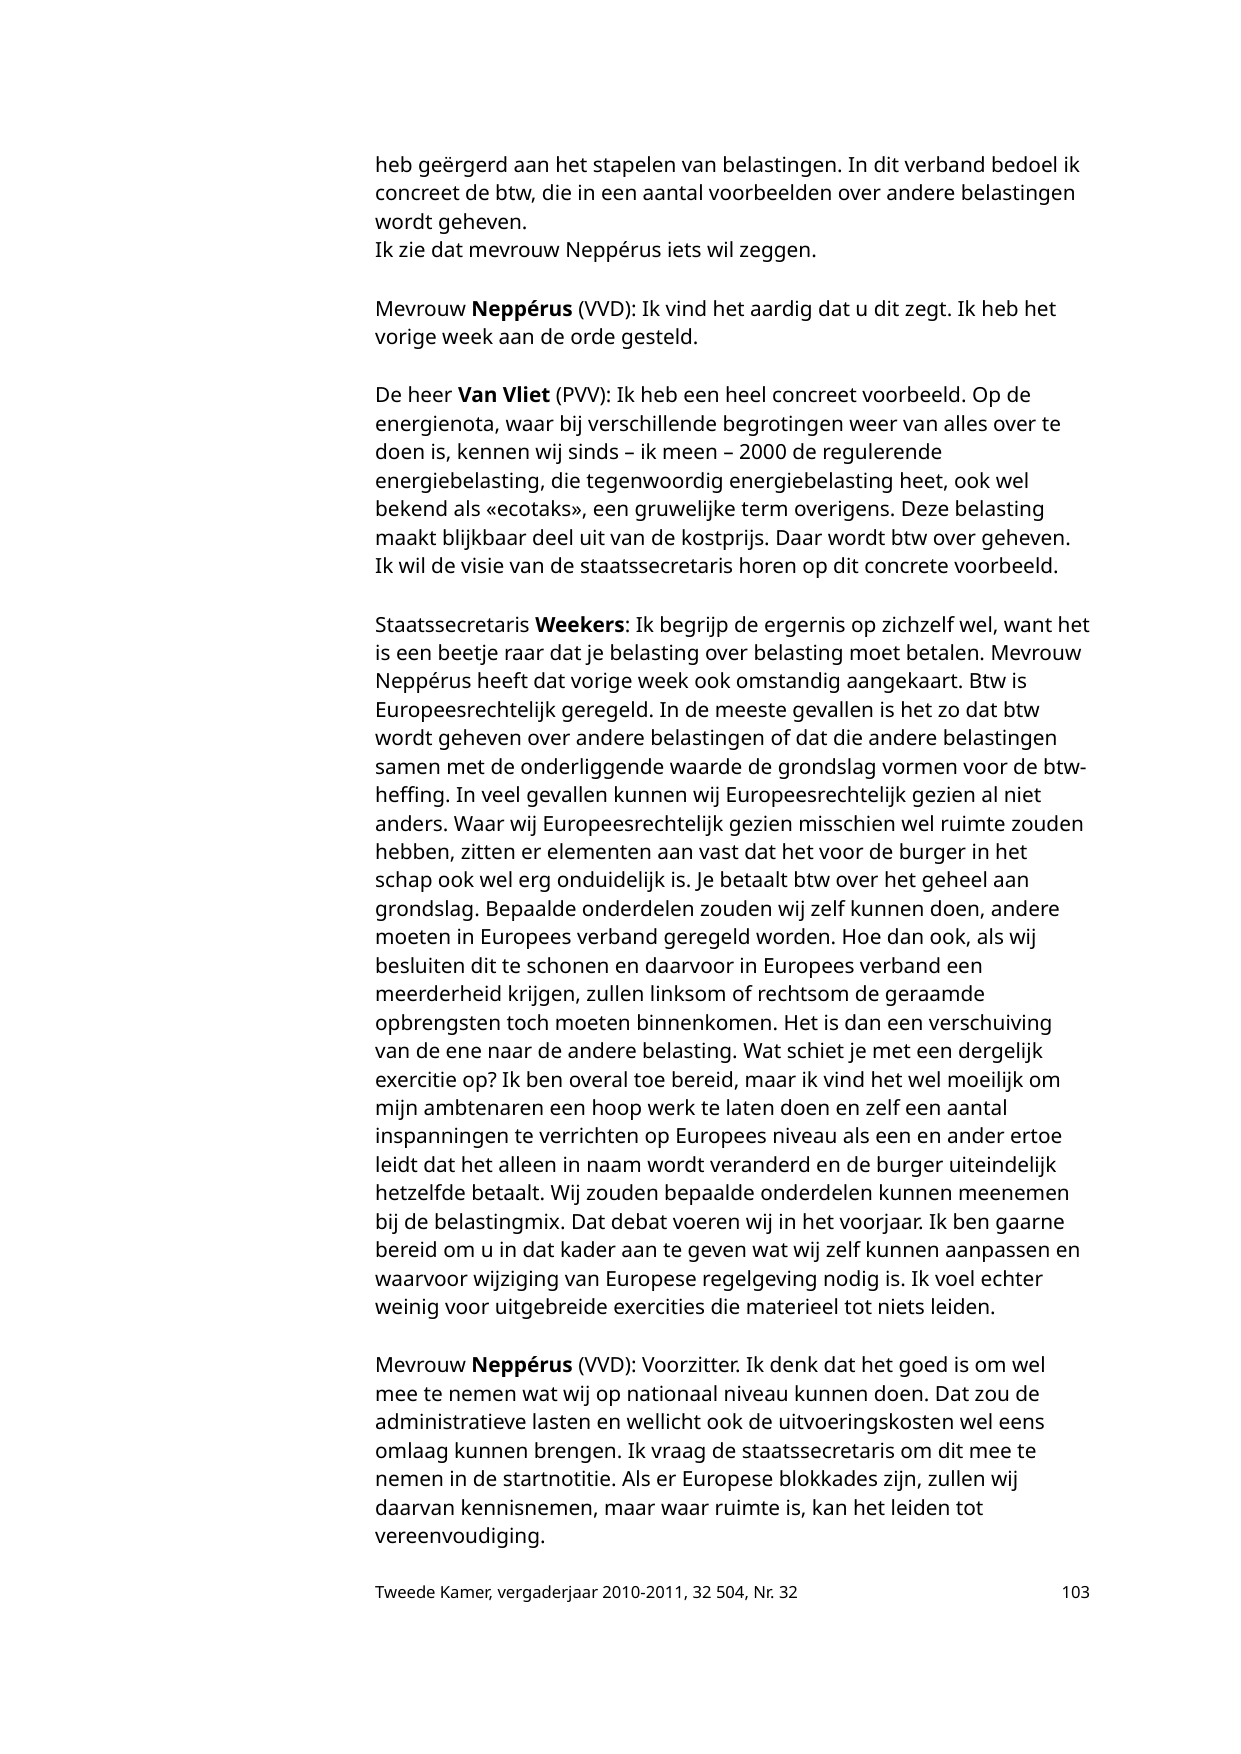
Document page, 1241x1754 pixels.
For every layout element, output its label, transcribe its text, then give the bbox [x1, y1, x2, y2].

text Ik zie dat mevrouw Neppérus iets wil zeggen. [375, 235, 1090, 264]
text De heer Van Vliet (PVV): Ik heb een heel concreet voorbeeld. Op de energienota, waar bij verschillende begrotingen weer van alles over te doen is, kennen wij sinds – ik meen – 2000 de regulerende energiebelasting, die tegenwoordig energiebelasting heet, ook wel bekend als «ecotaks», een gruwelijke term overigens. Deze belasting maakt blijkbaar deel uit van de kostprijs. Daar wordt btw over geheven. Ik wil de visie van de staatssecretaris horen op dit concrete voorbeeld. [375, 381, 1090, 580]
text Mevrouw Neppérus (VVD): Ik vind het aardig dat u dit zegt. Ik heb het vorige week aan de orde gesteld. [375, 294, 1090, 351]
text Mevrouw Neppérus (VVD): Voorzitter. Ik denk dat het goed is om wel mee te nemen wat wij op nationaal niveau kunnen doen. Dat zou de administratieve lasten en wellicht ook de uitvoeringskosten wel eens omlaag kunnen brengen. Ik vraag de staatssecretaris om dit mee te nemen in de startnotitie. Als er Europese blokkades zijn, zullen wij daarvan kennisnemen, maar waar ruimte is, kan het leiden tot vereenvoudiging. [375, 1351, 1090, 1550]
text Staatssecretaris Weekers: Ik begrijp de ergernis op zichzelf wel, want het is een beetje raar dat je belasting over belasting moet betalen. Mevrouw Neppérus heeft dat vorige week ook omstandig aangekaart. Btw is Europeesrechtelijk geregeld. In de meeste gevallen is het zo dat btw wordt geheven over andere belastingen of dat die andere belastingen samen met de onderliggende waarde de grondslag vormen voor de btw-heffing. In veel gevallen kunnen wij Europeesrechtelijk gezien al niet anders. Waar wij Europeesrechtelijk gezien misschien wel ruimte zouden hebben, zitten er elementen aan vast dat het voor de burger in het schap ook wel erg onduidelijk is. Je betaalt btw over het geheel aan grondslag. Bepaalde onderdelen zouden wij zelf kunnen doen, andere moeten in Europees verband geregeld worden. Hoe dan ook, als wij besluiten dit te schonen en daarvoor in Europees verband een meerderheid krijgen, zullen linksom of rechtsom de geraamde opbrengsten toch moeten binnenkomen. Het is dan een verschuiving van de ene naar de andere belasting. Wat schiet je met een dergelijk exercitie op? Ik ben overal toe bereid, maar ik vind het wel moeilijk om mijn ambtenaren een hoop werk te laten doen en zelf een aantal inspanningen te verrichten op Europees niveau als een en ander ertoe leidt dat het alleen in naam wordt veranderd en de burger uiteindelijk hetzelfde betaalt. Wij zouden bepaalde onderdelen kunnen meenemen bij de belastingmix. Dat debat voeren wij in het voorjaar. Ik ben gaarne bereid om u in dat kader aan te geven wat wij zelf kunnen aanpassen en waarvoor wijziging van Europese regelgeving nodig is. Ik voel echter weinig voor uitgebreide exercities die materieel tot niets leiden. [375, 610, 1090, 1321]
text heb geërgerd aan het stapelen van belastingen. In dit verband bedoel ik concreet de btw, die in een aantal voorbeelden over andere belastingen wordt geheven. [375, 150, 1090, 235]
